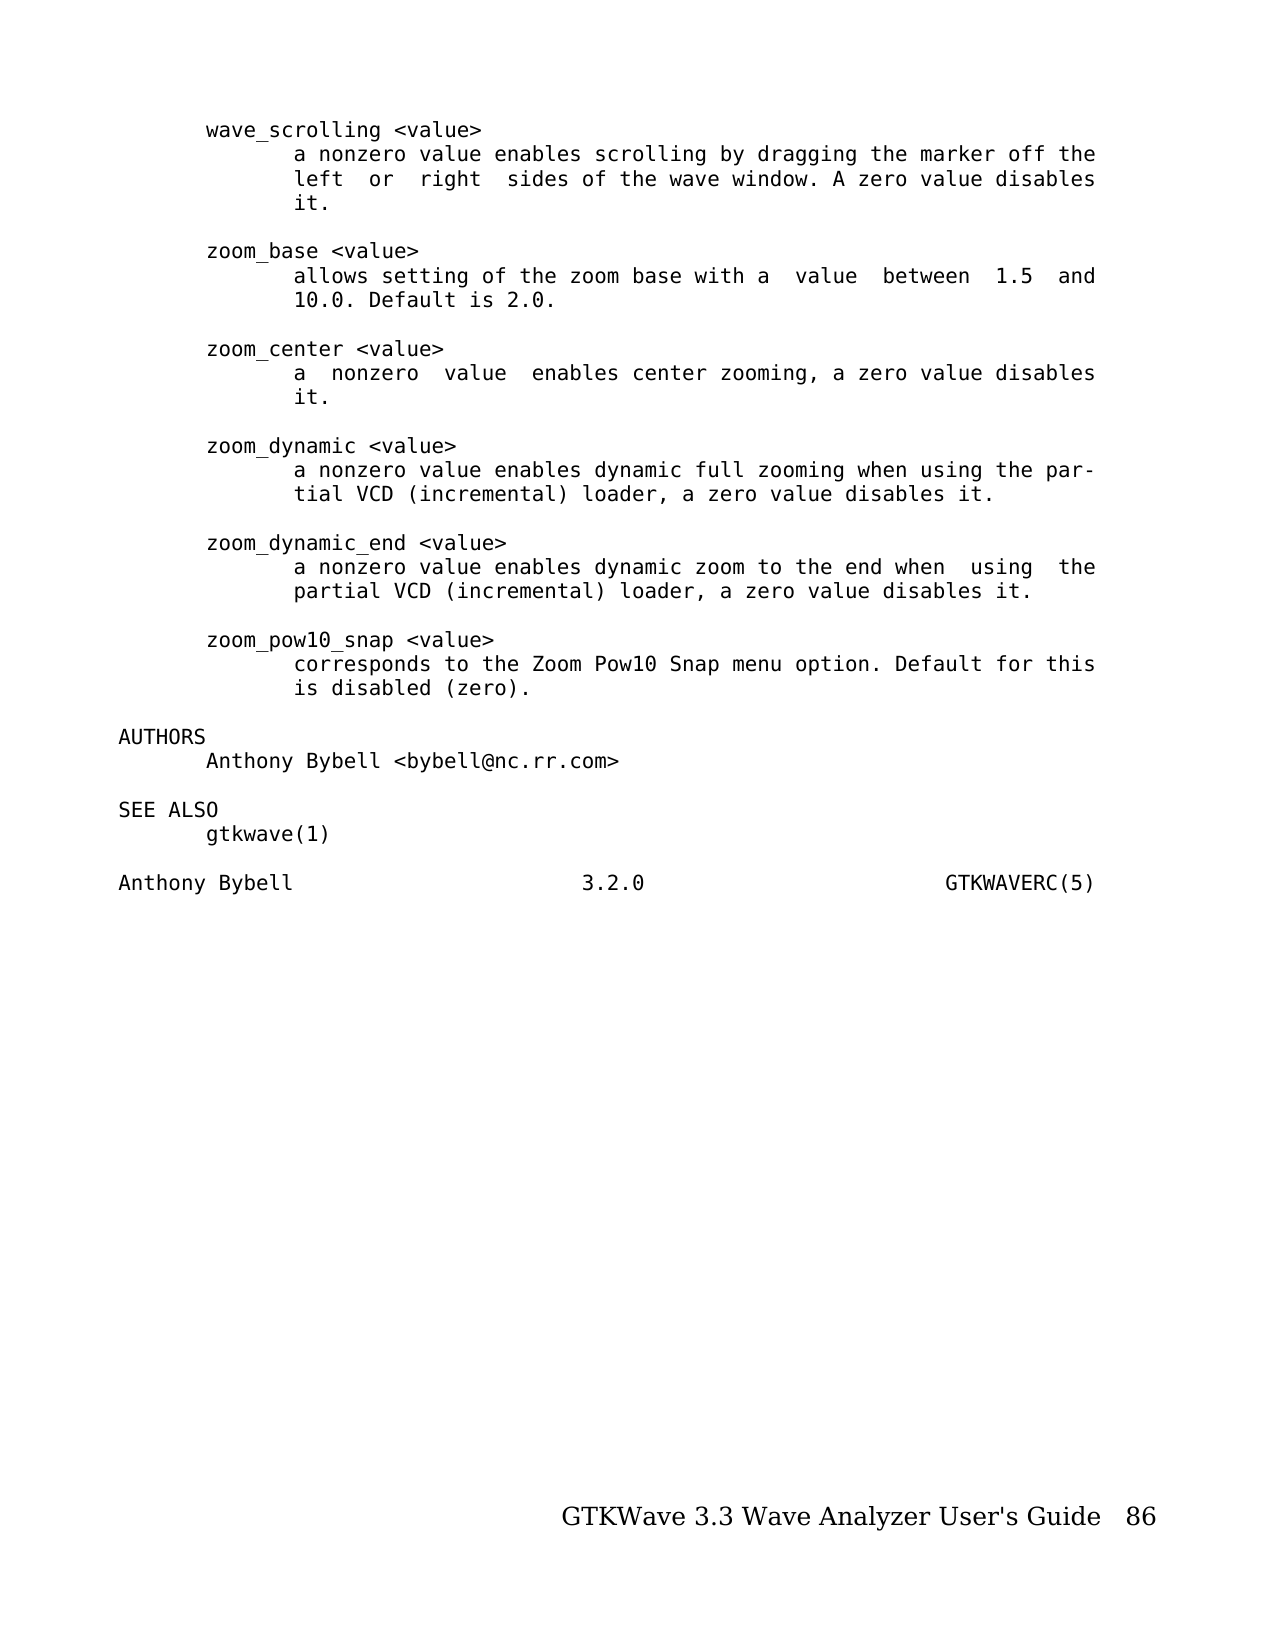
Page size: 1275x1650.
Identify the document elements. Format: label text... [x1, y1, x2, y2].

text zoom_dynamic <value> [118, 434, 1157, 458]
text a nonzero value enables dynamic zoom to the end when using the [118, 555, 1157, 579]
text zoom_base <value> [118, 239, 1157, 264]
text zoom_center <value> [118, 337, 1157, 361]
text zoom_dynamic_end <value> [118, 531, 1157, 555]
text SEE ALSO [118, 798, 1157, 822]
text 10.0. Default is 2.0. [118, 288, 1157, 312]
text Anthony Bybell 3.2.0 GTKWAVERC(5) [118, 871, 1157, 895]
text Anthony Bybell <bybell@nc.rr.com> [118, 749, 1157, 773]
text it. [118, 191, 1157, 215]
text allows setting of the zoom base with a value between 1.5 and [118, 264, 1157, 288]
text gtkwave(1) [118, 822, 1157, 846]
text it. [118, 385, 1157, 409]
text wave_scrolling <value> [118, 118, 1157, 142]
text tial VCD (incremental) loader, a zero value disables it. [118, 482, 1157, 506]
text a nonzero value enables center zooming, a zero value disables [118, 361, 1157, 385]
text is disabled (zero). [118, 676, 1157, 701]
text a nonzero value enables scrolling by dragging the marker off the [118, 142, 1157, 167]
text left or right sides of the wave window. A zero value disables [118, 167, 1157, 191]
text a nonzero value enables dynamic full zooming when using the par- [118, 458, 1157, 482]
text partial VCD (incremental) loader, a zero value disables it. [118, 579, 1157, 603]
text zoom_pow10_snap <value> [118, 628, 1157, 652]
text corresponds to the Zoom Pow10 Snap menu option. Default for this [118, 652, 1157, 676]
text AUTHORS [118, 725, 1157, 749]
